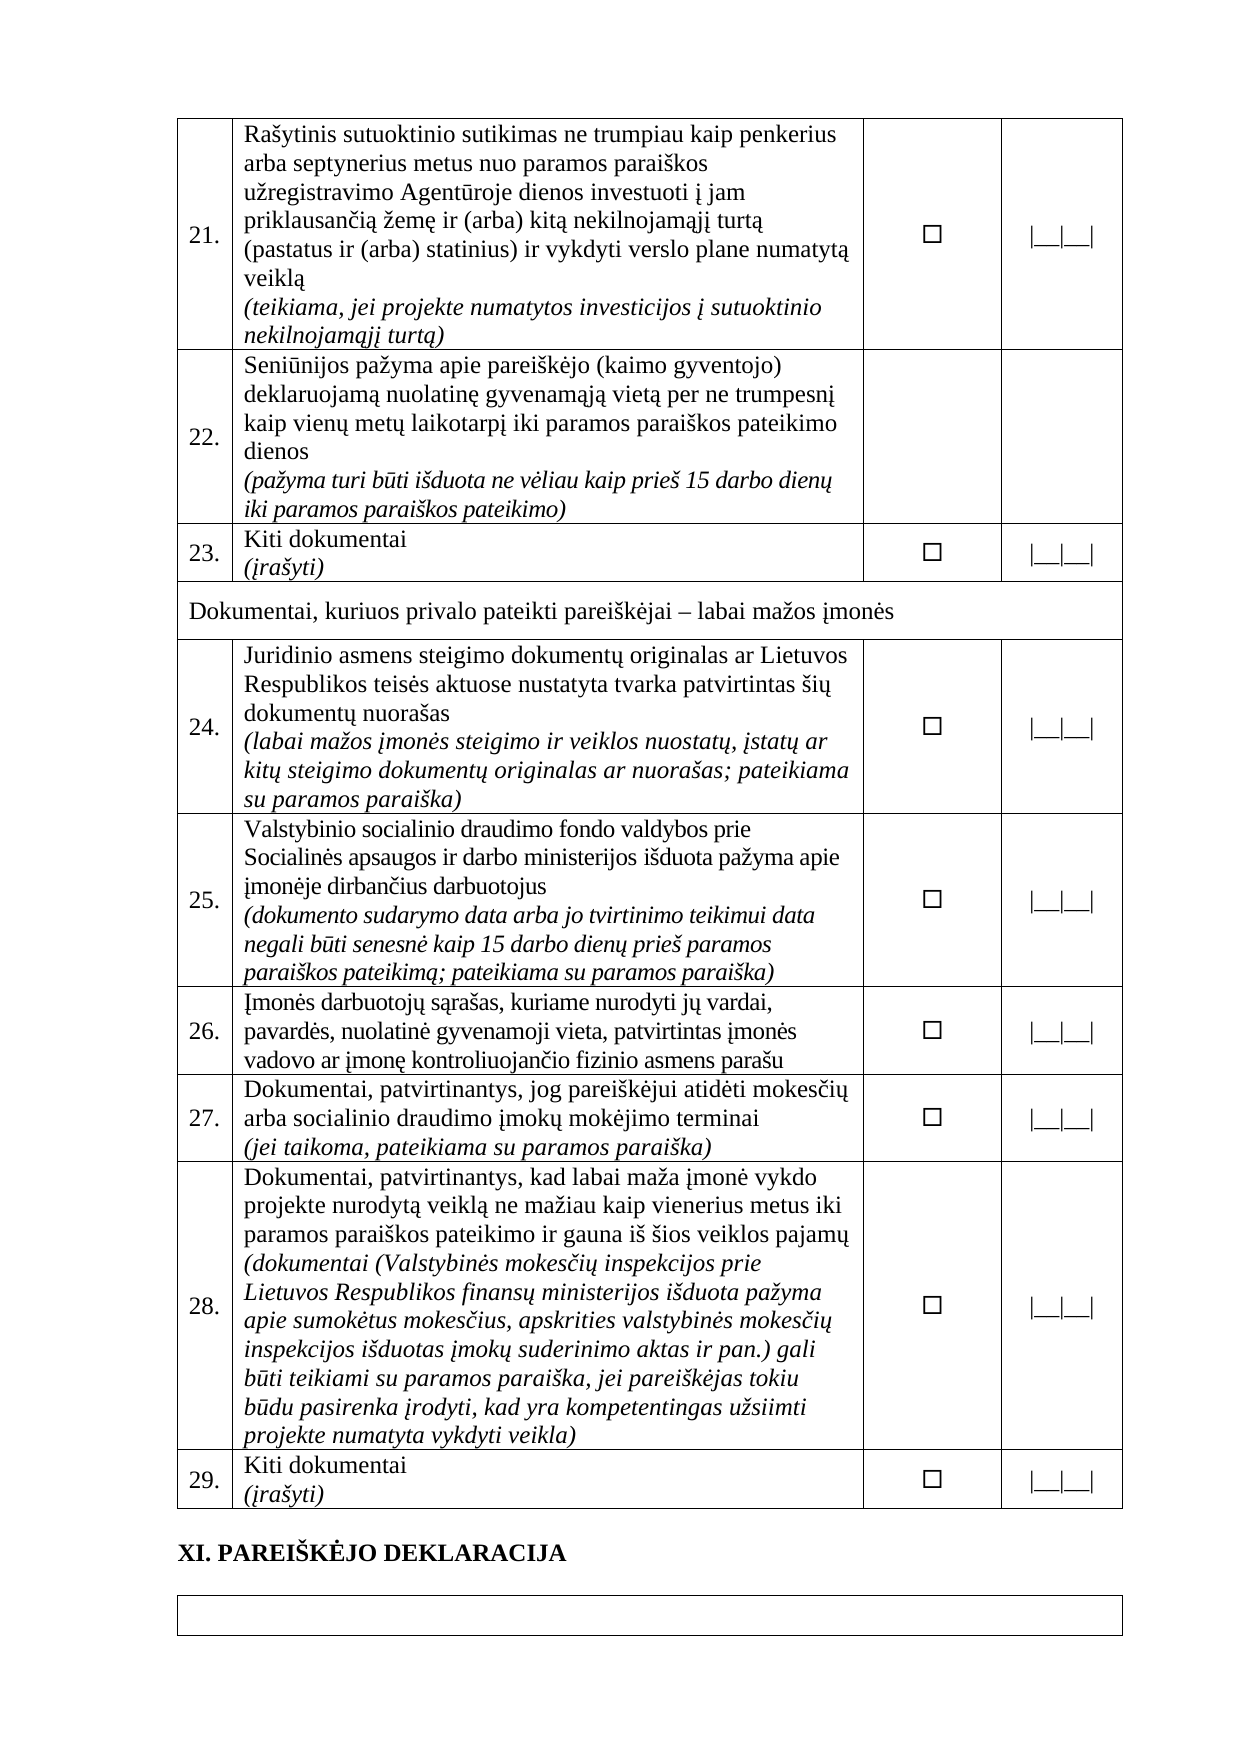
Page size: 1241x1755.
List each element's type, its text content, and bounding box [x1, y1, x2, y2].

table_cell [1002, 350, 1122, 523]
table_cell |__|__| [1002, 1162, 1122, 1449]
table_cell 24. [178, 640, 232, 813]
table_cell |__|__| [1002, 987, 1122, 1073]
table_cell Įmonės darbuotojų sąrašas, kuriame nurodyti jų vardai, pavardės, nuolatinė gyvenamoji vieta, patvirtintas įmonės vadovo ar įmonę kontroliuojančio fizinio asmens parašu [233, 987, 863, 1073]
table_cell [] [864, 814, 1001, 986]
table_cell Dokumentai, patvirtinantys, jog pareiškėjui atidėti mokesčių arba socialinio draudimo įmokų mokėjimo terminai (jei taikoma, pateikiama su paramos paraiška) [233, 1075, 863, 1161]
table_cell Dokumentai, patvirtinantys, kad labai maža įmonė vykdo projekte nurodytą veiklą ne mažiau kaip vienerius metus iki paramos paraiškos pateikimo ir gauna iš šios veiklos pajamų (dokumentai (Valstybinės mokesčių inspekcijos prie Lietuvos Respublikos finansų ministerijos išduota pažyma apie sumokėtus mokesčius, apskrities valstybinės mokesčių inspekcijos išduotas įmokų suderinimo aktas ir pan.) gali būti teikiami su paramos paraiška, jei pareiškėjas tokiu būdu pasirenka įrodyti, kad yra kompetentingas užsiimti projekte numatyta vykdyti veikla) [233, 1162, 863, 1449]
table_cell 27. [178, 1075, 232, 1161]
table_cell [] [864, 987, 1001, 1073]
table_cell 28. [178, 1162, 232, 1449]
text XI. PAREIŠKĖJO DEKLARACIJA [177, 1538, 1122, 1566]
table_cell 25. [178, 814, 232, 986]
table_cell Kiti dokumentai (įrašyti) [233, 1450, 863, 1508]
table_cell [] [864, 640, 1001, 813]
table_cell 29. [178, 1450, 232, 1508]
table_cell [] [864, 1075, 1001, 1161]
table_cell 26. [178, 987, 232, 1073]
table_cell [] [864, 1162, 1001, 1449]
table_cell |__|__| [1002, 1450, 1122, 1508]
table_cell Rašytinis sutuoktinio sutikimas ne trumpiau kaip penkerius arba septynerius metus nuo paramos paraiškos užregistravimo Agentūroje dienos investuoti į jam priklausančią žemę ir (arba) kitą nekilnojamąjį turtą (pastatus ir (arba) statinius) ir vykdyti verslo plane numatytą veiklą (teikiama, jei projekte numatytos investicijos į sutuoktinio nekilnojamąjį turtą) [233, 119, 863, 349]
table_cell 22. [178, 350, 232, 523]
table_cell |__|__| [1002, 1075, 1122, 1161]
table_cell [] [864, 1450, 1001, 1508]
table_cell 23. [178, 524, 232, 581]
table_cell |__|__| [1002, 524, 1122, 581]
table_cell Seniūnijos pažyma apie pareiškėjo (kaimo gyventojo) deklaruojamą nuolatinę gyvenamąją vietą per ne trumpesnį kaip vienų metų laikotarpį iki paramos paraiškos pateikimo dienos (pažyma turi būti išduota ne vėliau kaip prieš 15 darbo dienų iki paramos paraiškos pateikimo) [233, 350, 863, 523]
table_cell Juridinio asmens steigimo dokumentų originalas ar Lietuvos Respublikos teisės aktuose nustatyta tvarka patvirtintas šių dokumentų nuorašas (labai mažos įmonės steigimo ir veiklos nuostatų, įstatų ar kitų steigimo dokumentų originalas ar nuorašas; pateikiama su paramos paraiška) [233, 640, 863, 813]
table_cell [] [864, 524, 1001, 581]
table_cell Dokumentai, kuriuos privalo pateikti pareiškėjai – labai mažos įmonės [178, 582, 1122, 639]
table_cell Kiti dokumentai (įrašyti) [233, 524, 863, 581]
table_cell [] [864, 119, 1001, 349]
table_cell |__|__| [1002, 119, 1122, 349]
table_cell [864, 350, 1001, 523]
table_cell |__|__| [1002, 640, 1122, 813]
table_cell Valstybinio socialinio draudimo fondo valdybos prie Socialinės apsaugos ir darbo ministerijos išduota pažyma apie įmonėje dirbančius darbuotojus (dokumento sudarymo data arba jo tvirtinimo teikimui data negali būti senesnė kaip 15 darbo dienų prieš paramos paraiškos pateikimą; pateikiama su paramos paraiška) [233, 814, 863, 986]
table_cell |__|__| [1002, 814, 1122, 986]
table_cell 21. [178, 119, 232, 349]
